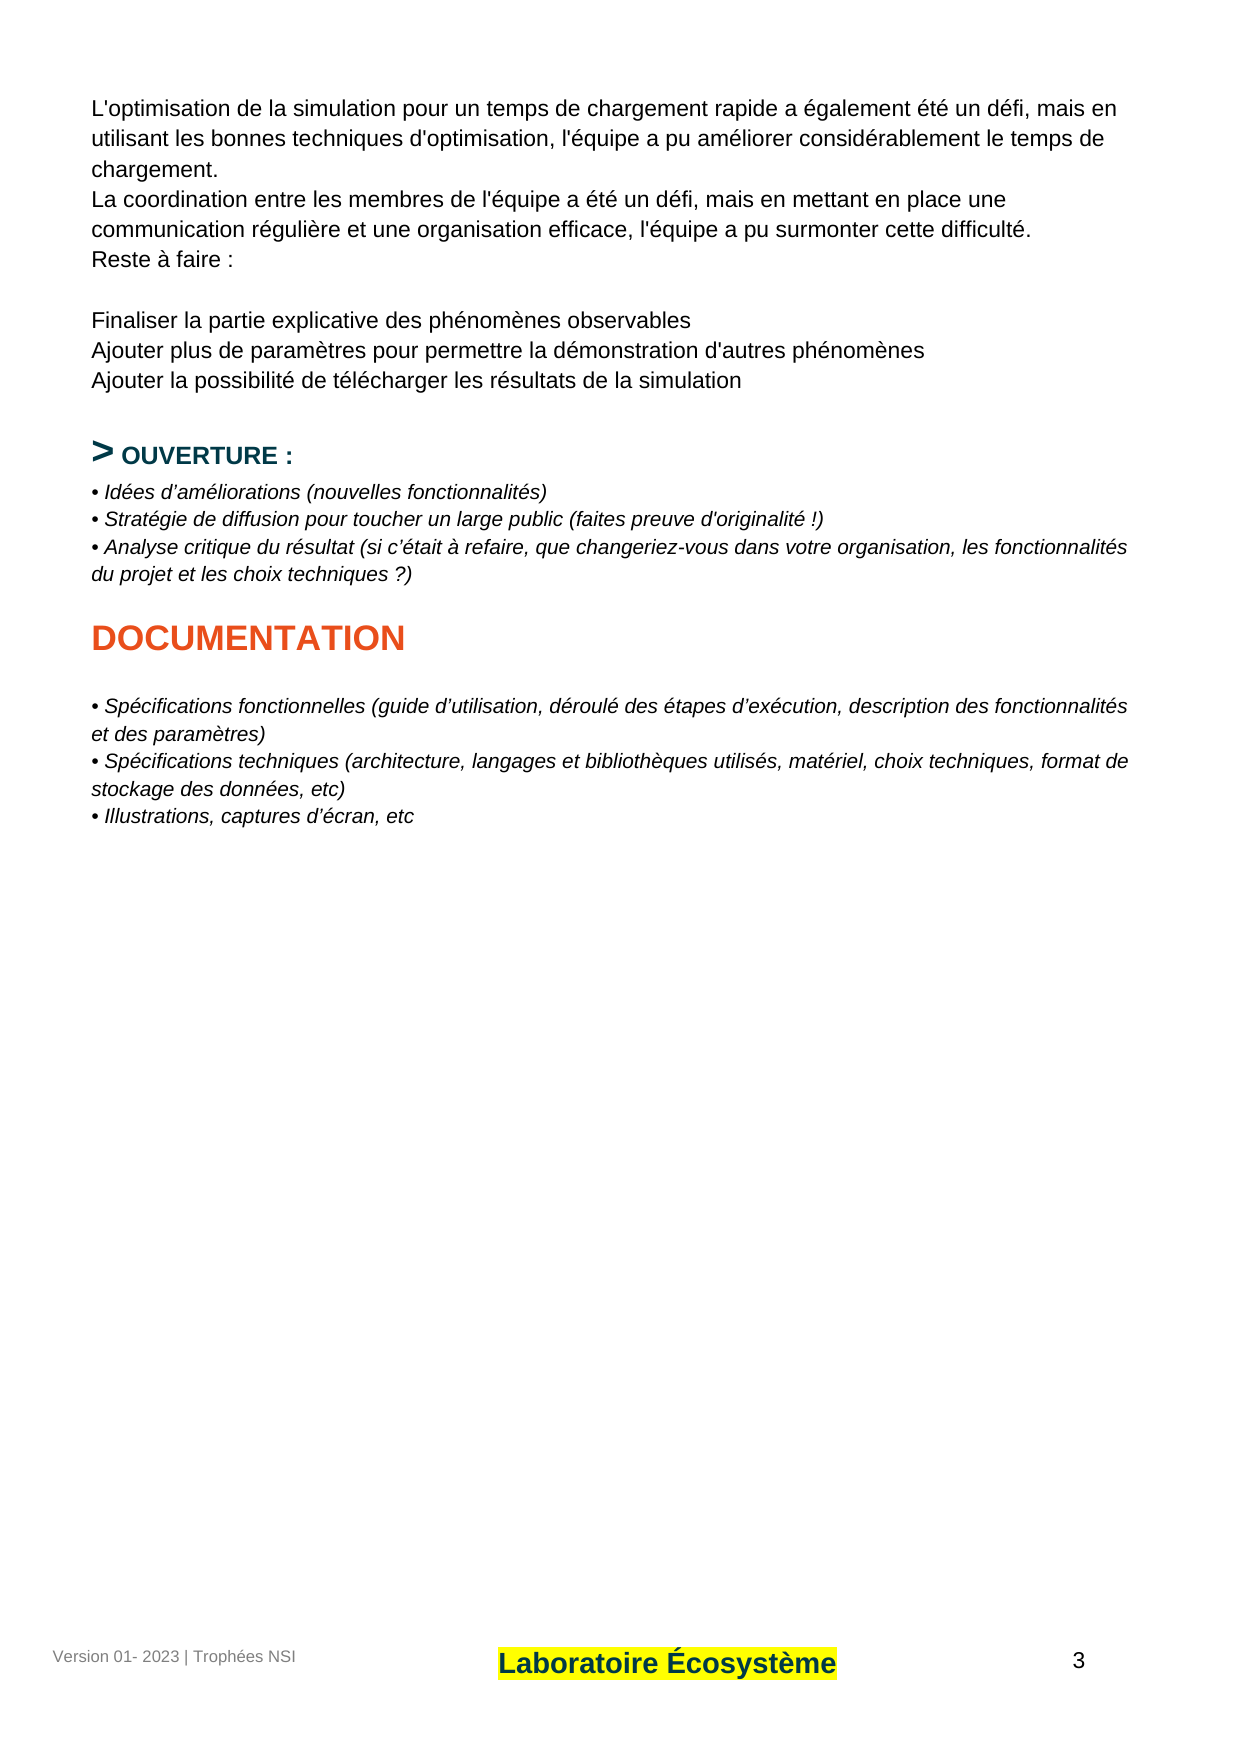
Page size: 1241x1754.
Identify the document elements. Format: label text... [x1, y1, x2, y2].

text Reste à faire : [91, 246, 1149, 272]
text Finaliser la partie explicative des phénomènes observables [91, 307, 1149, 333]
text • Stratégie de diffusion pour toucher un large public (faites preuve d'originalité !) [91, 507, 1149, 531]
text L'optimisation de la simulation pour un temps de chargement rapide a également été un défi, mais en utilisant les bonnes techniques d'optimisation, l'équipe a pu améliorer considérablement le temps de chargement. [91, 95, 1149, 182]
text DOCUMENTATION [91, 617, 1149, 658]
text • Analyse critique du résultat (si c’était à refaire, que changeriez-vous dans votre organisation, les fonctionnalités du projet et les choix techniques ?) [91, 535, 1149, 586]
text • Spécifications fonctionnelles (guide d’utilisation, déroulé des étapes d’exécution, description des fonctionnalités et des paramètres) [91, 694, 1149, 746]
text • Idées d’améliorations (nouvelles fonctionnalités) [91, 480, 1149, 504]
text La coordination entre les membres de l'équipe a été un défi, mais en mettant en place une communication régulière et une organisation efficace, l'équipe a pu surmonter cette difficulté. [91, 186, 1149, 242]
text Ajouter plus de paramètres pour permettre la démonstration d'autres phénomènes [91, 337, 1149, 363]
text • Spécifications techniques (architecture, langages et bibliothèques utilisés, matériel, choix techniques, format de stockage des données, etc) [91, 749, 1149, 801]
text Ajouter la possibilité de télécharger les résultats de la simulation [91, 367, 1149, 393]
text • Illustrations, captures d’écran, etc [91, 804, 1149, 828]
text > OUVERTURE : [91, 427, 1149, 473]
